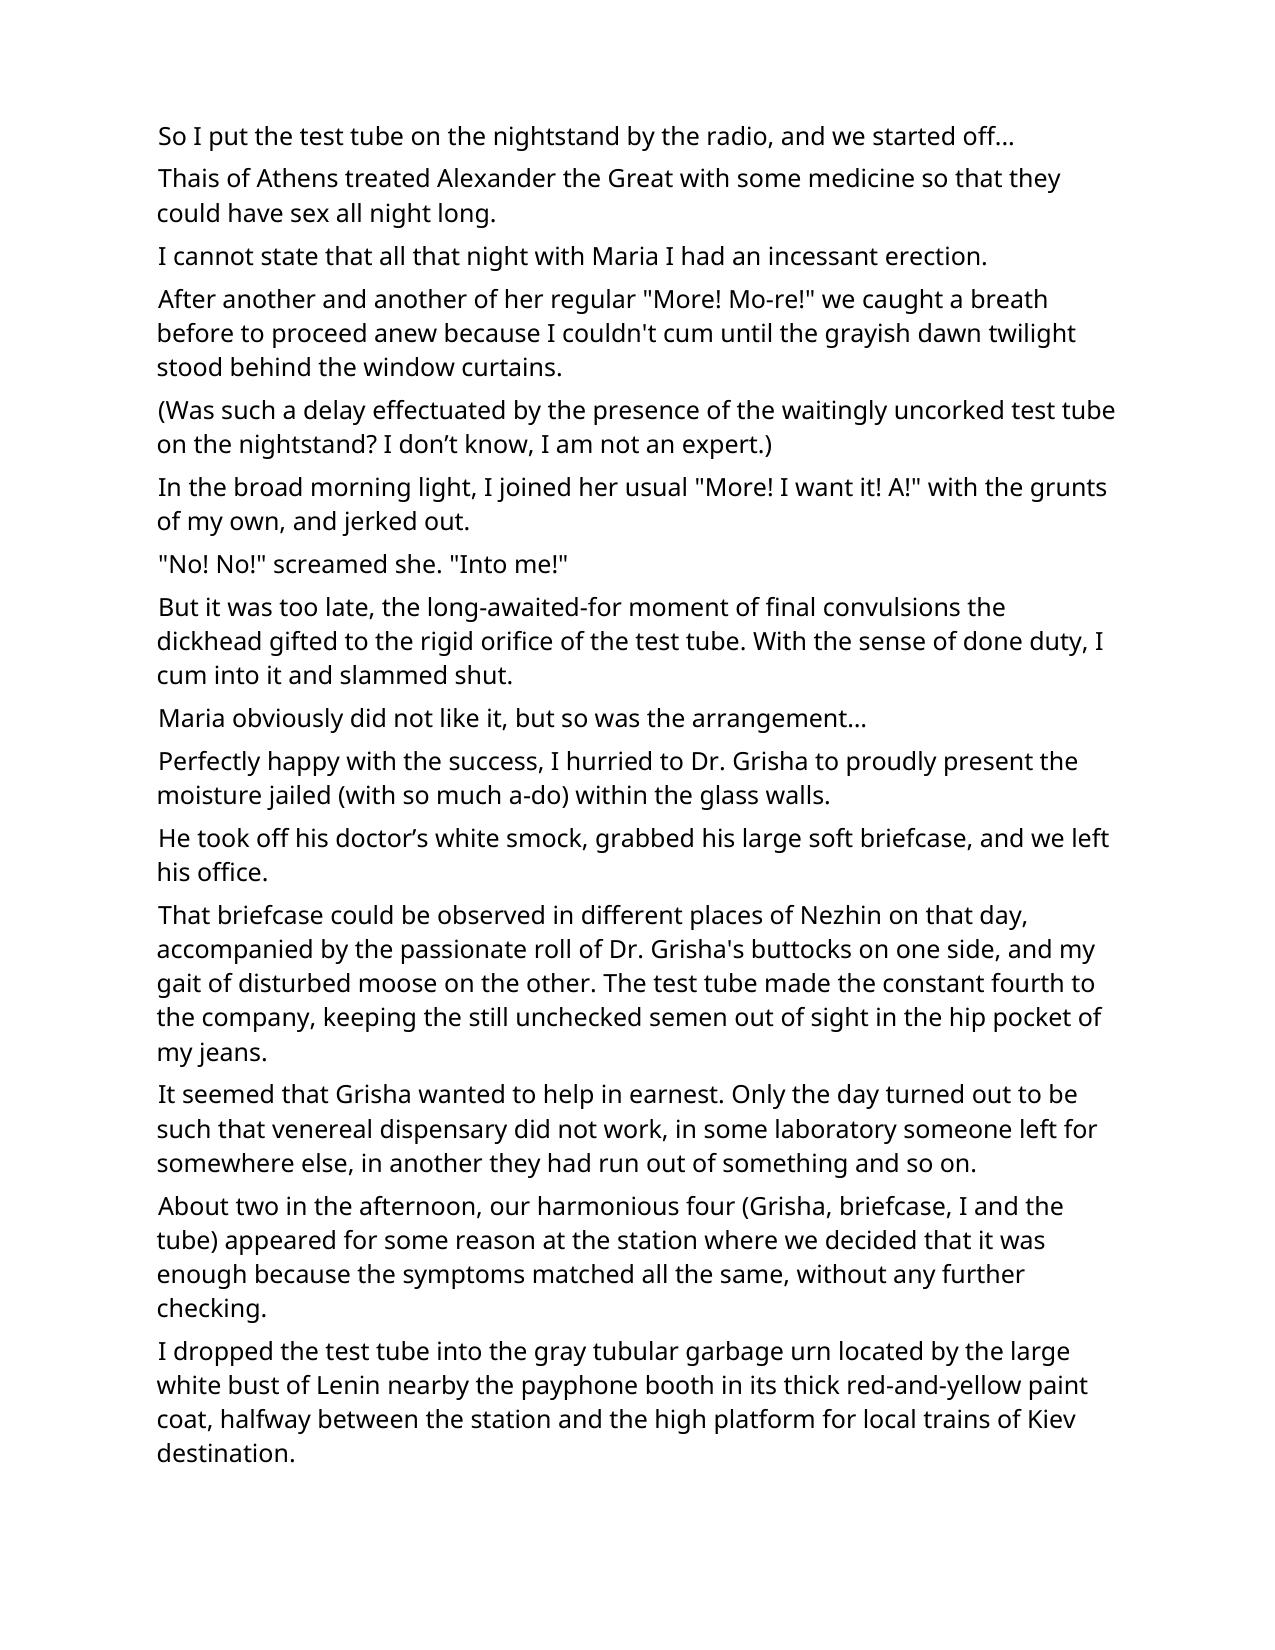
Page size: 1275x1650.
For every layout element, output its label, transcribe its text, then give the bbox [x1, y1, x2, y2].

text That briefcase could be observed in different places of Nezhin on that day, accompanied by the passionate roll of Dr. Grisha's buttocks on one side, and my gait of disturbed moose on the other. The test tube made the constant fourth to the company, keeping the still unchecked semen out of sight in the hip pocket of my jeans. [156, 898, 1118, 1068]
text Thais of Athens treated Alexander the Great with some medicine so that they could have sex all night long. [156, 161, 1118, 229]
text (Was such a delay effectuated by the presence of the waitingly uncorked test tube on the nightstand? I don’t know, I am not an expert.) [156, 392, 1118, 461]
text But it was too late, the long-awaited-for moment of final convulsions the dickhead gifted to the rigid orifice of the test tube. With the sense of done duty, I cum into it and slammed shut. [156, 589, 1118, 692]
text I dropped the test tube into the gray tubular garbage urn located by the large white bust of Lenin nearby the payphone booth in its thick red-and-yellow paint coat, halfway between the station and the high platform for local trains of Kiev destination. [156, 1333, 1118, 1470]
text After another and another of her regular "More! Mo-re!" we caught a breath before to proceed anew because I couldn't cum until the grayish dawn twilight stood behind the window curtains. [156, 281, 1118, 383]
text About two in the afternoon, our harmonious four (Grisha, briefcase, I and the tube) appeared for some reason at the station where we decided that it was enough because the symptoms matched all the same, without any further checking. [156, 1188, 1118, 1324]
text I cannot state that all that night with Maria I had an incessant erection. [156, 238, 1118, 272]
text In the broad morning light, I joined her usual "More! I want it! A!" with the grunts of my own, and jerked out. [156, 469, 1118, 538]
text Maria obviously did not like it, but so was the arrangement… [156, 701, 1118, 735]
text It seemed that Grisha wanted to help in earnest. Only the day turned out to be such that venereal dispensary did not work, in some laboratory someone left for somewhere else, in another they had run out of something and so on. [156, 1077, 1118, 1179]
text So I put the test tube on the nightstand by the radio, and we started off... [156, 118, 1118, 152]
text He took off his doctor’s white smock, grabbed his large soft briefcase, and we left his office. [156, 821, 1118, 889]
text "No! No!" screamed she. "Into me!" [156, 547, 1118, 581]
text Perfectly happy with the success, I hurried to Dr. Grisha to proudly present the moisture jailed (with so much a-do) within the glass walls. [156, 744, 1118, 812]
